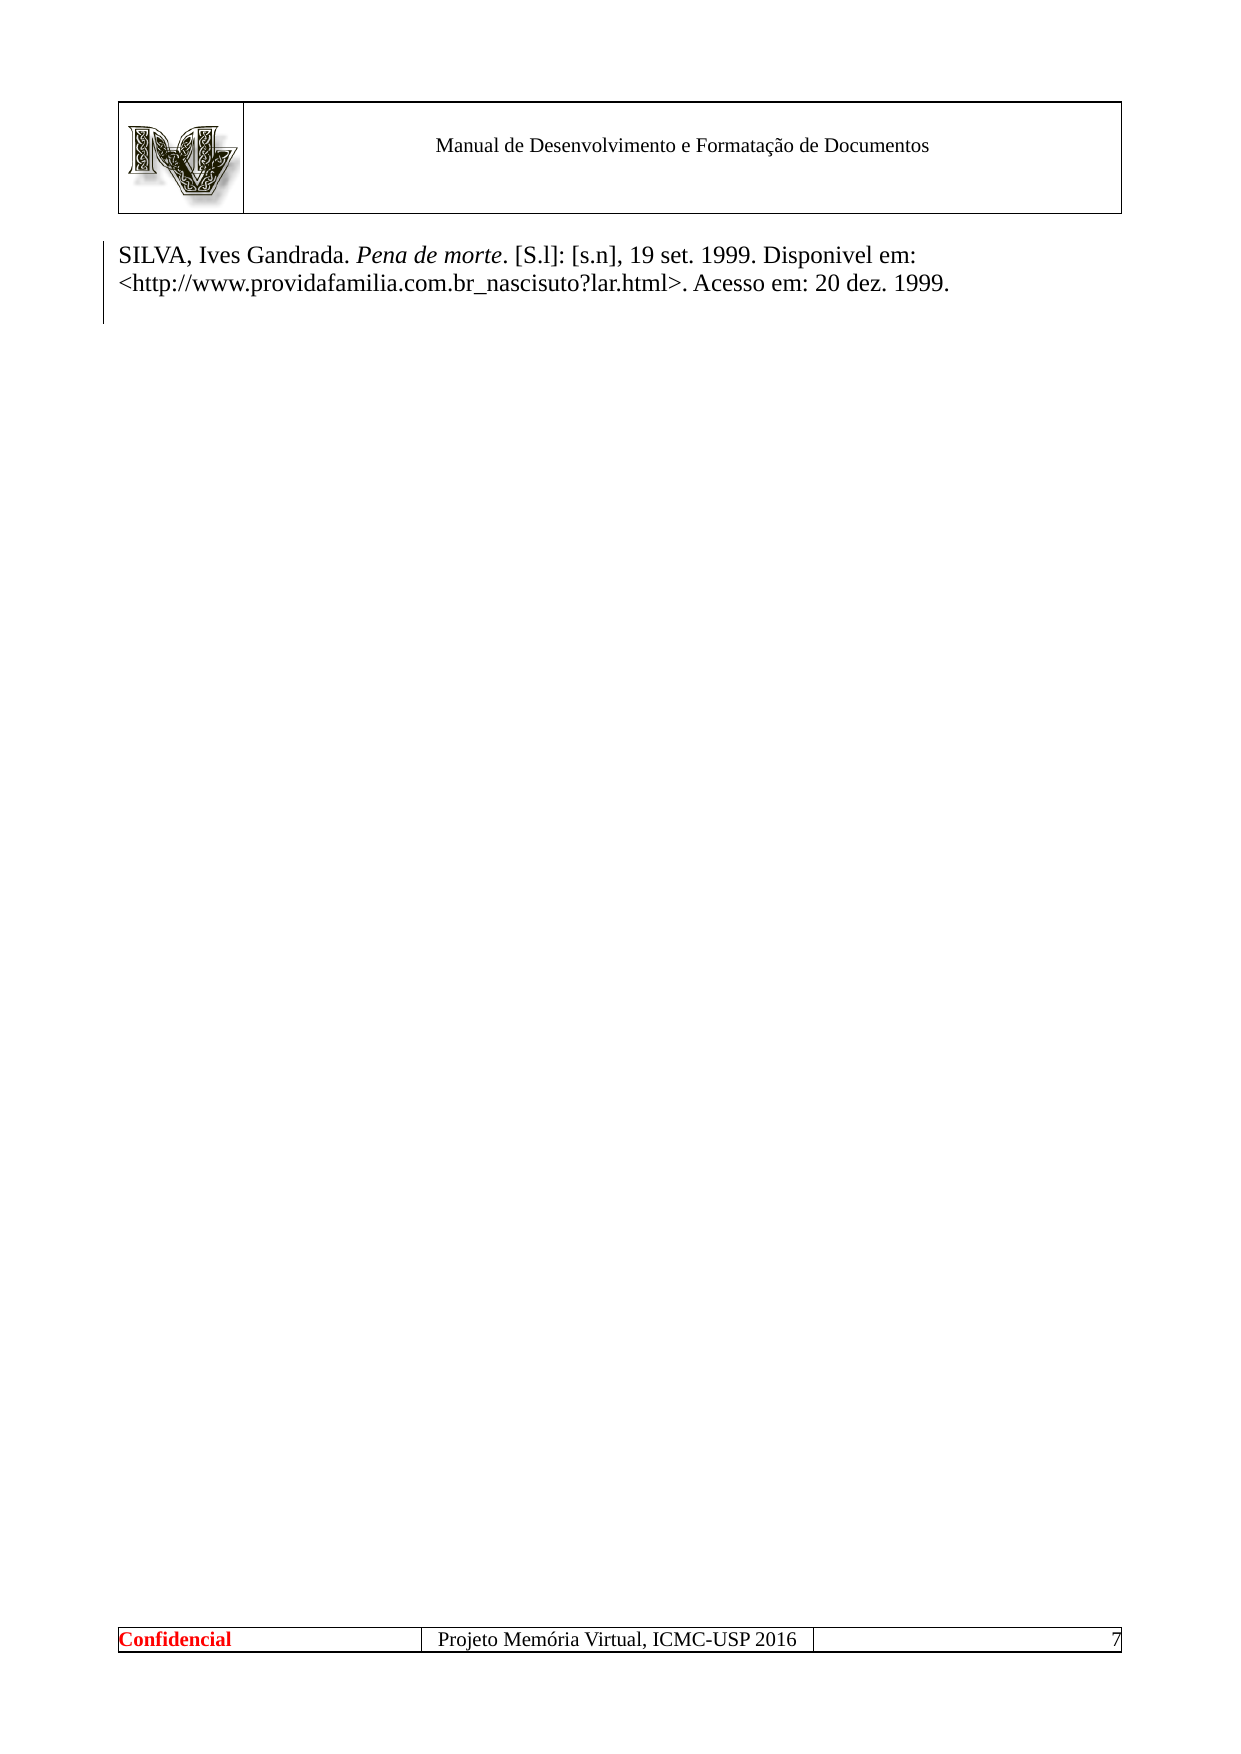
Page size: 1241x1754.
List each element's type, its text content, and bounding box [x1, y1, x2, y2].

picture [121, 109, 241, 212]
text SILVA, Ives Gandrada. Pena de morte. [S.l]: [s.n], 19 set. 1999. Disponivel em: <http://www.providafamilia.com.br_nascisuto?lar.html>. Acesso em: 20 dez. 1999. [118, 241, 1122, 297]
